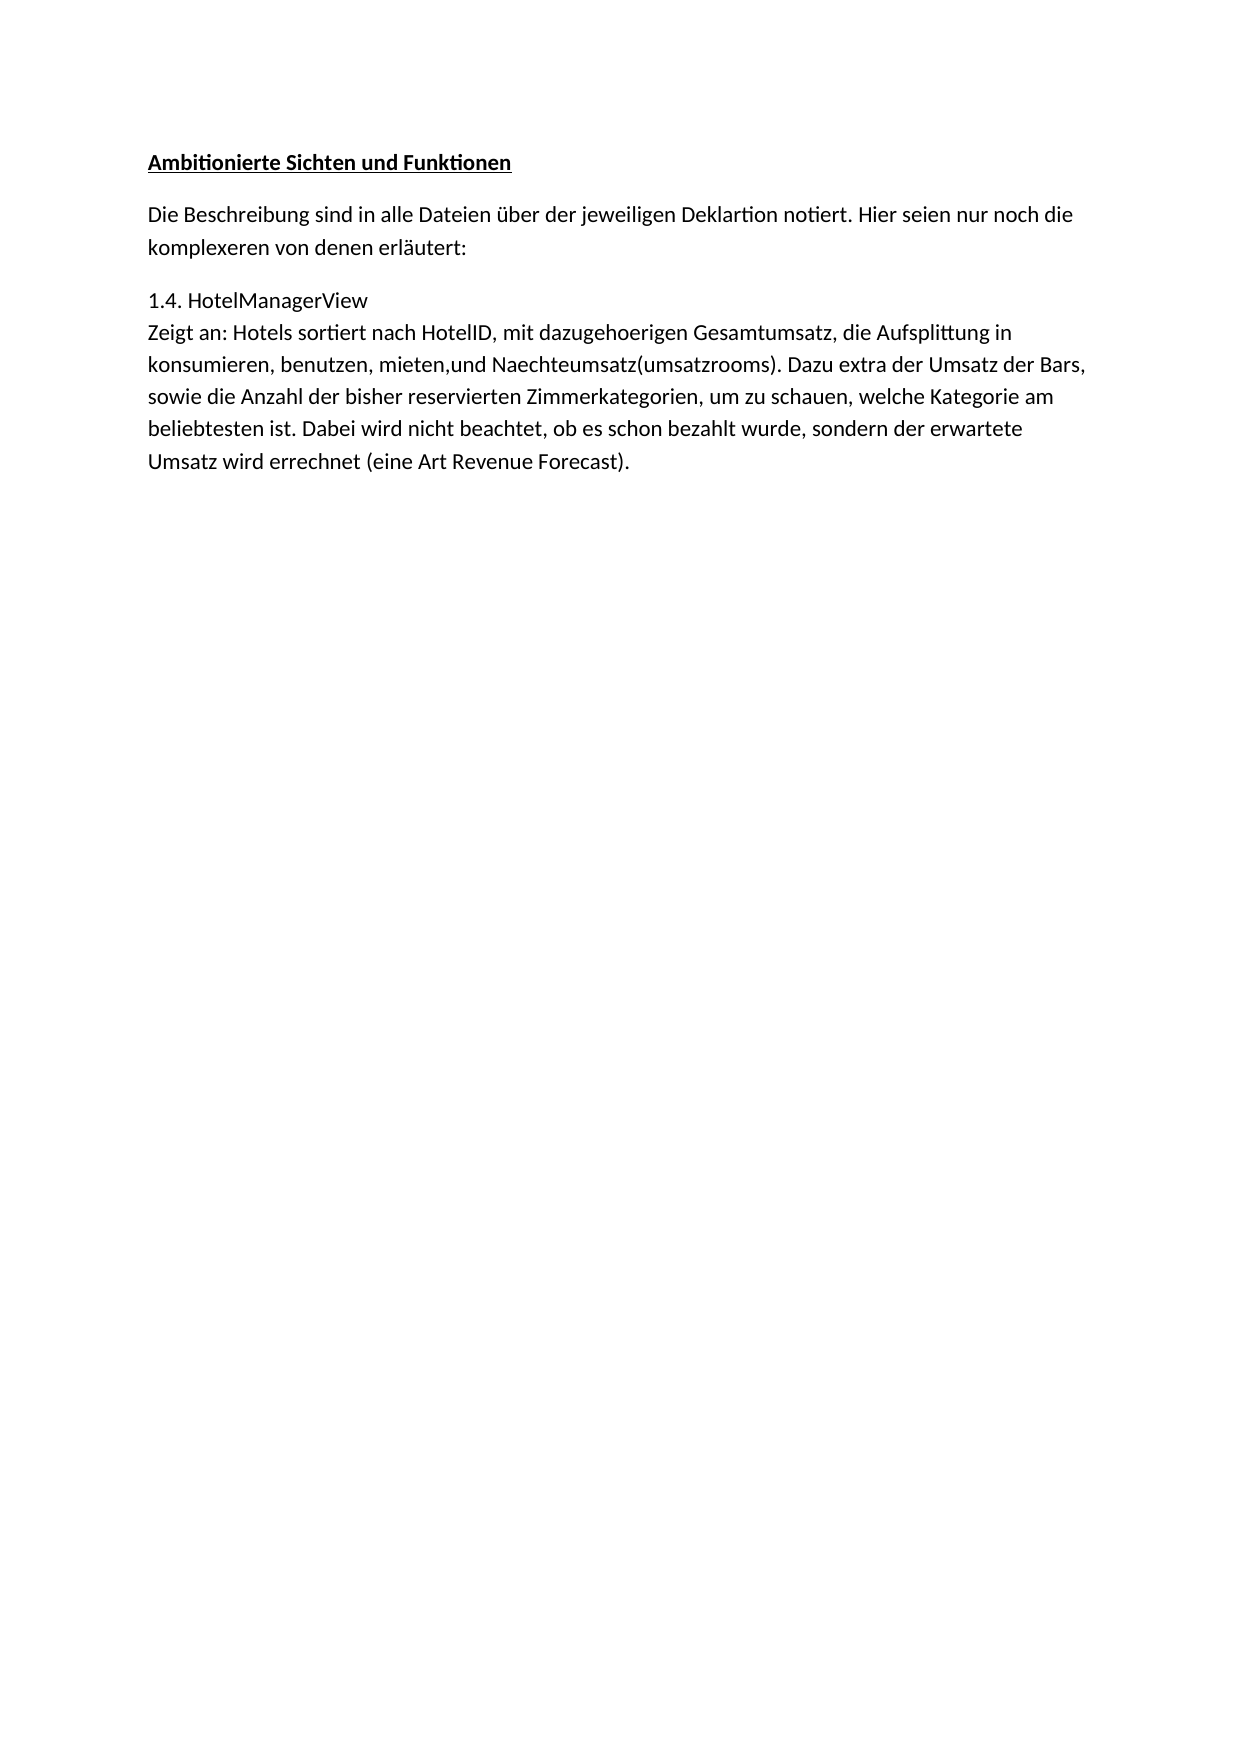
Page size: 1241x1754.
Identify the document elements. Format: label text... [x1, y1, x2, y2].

text 1.4. HotelManagerView Zeigt an: Hotels sortiert nach HotelID, mit dazugehoerigen Gesamtumsatz, die Aufsplittung in konsumieren, benutzen, mieten,und Naechteumsatz(umsatzrooms). Dazu extra der Umsatz der Bars, sowie die Anzahl der bisher reservierten Zimmerkategorien, um zu schauen, welche Kategorie am beliebtesten ist. Dabei wird nicht beachtet, ob es schon bezahlt wurde, sondern der erwartete Umsatz wird errechnet (eine Art Revenue Forecast). [148, 286, 1093, 475]
text Ambitionierte Sichten und Funktionen [148, 148, 1093, 176]
text Die Beschreibung sind in alle Dateien über der jeweiligen Deklartion notiert. Hier seien nur noch die komplexeren von denen erläutert: [148, 201, 1093, 261]
